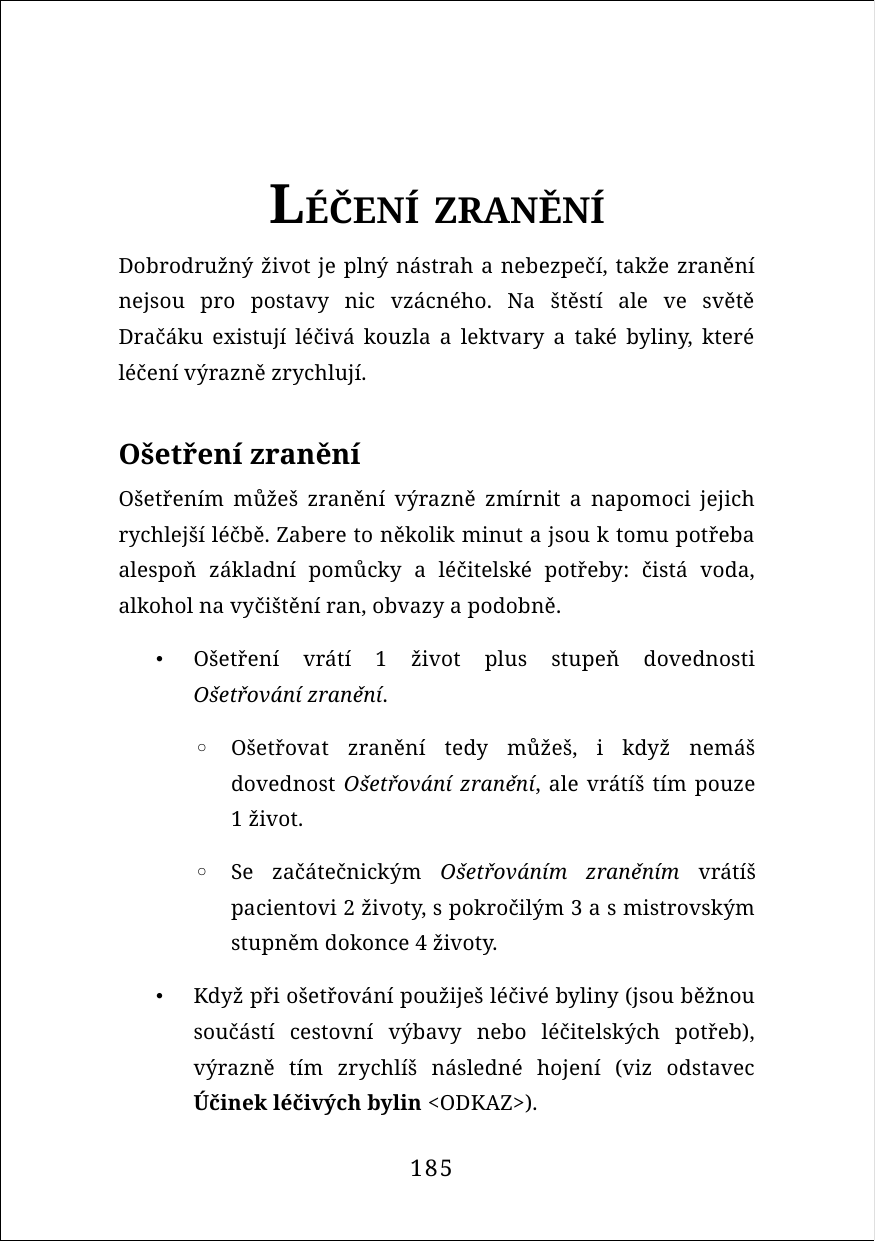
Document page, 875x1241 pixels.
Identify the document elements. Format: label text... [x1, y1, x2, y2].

subtitle Ošetření zranění [118, 434, 756, 473]
text Dobrodružný život je plný nástrah a nebezpečí, takže zranění nejsou pro postavy nic vzácného. Na štěstí ale ve světě Dračáku existují léčivá kouzla a lektvary a také byliny, které léčení výrazně zrychlují. [118, 251, 756, 386]
list Když při ošetřování použiješ léčivé byliny (jsou běžnou součástí cestovní výbavy nebo léčitelských potřeb), výrazně tím zrychlíš následné hojení (viz odstavec Účinek léčivých bylin <ODKAZ>). [156, 982, 756, 1117]
list Ošetřovat zranění tedy můžeš, i když nemáš dovednost Ošetřování zranění, ale vrátíš tím pouze 1 život. [193, 733, 756, 833]
list Ošetření vrátí 1 život plus stupeň dovednosti Ošetřování zranění. [156, 644, 756, 708]
list Se začátečnickým Ošetřováním zraněním vrátíš pacientovi 2 životy, s pokročilým 3 a s mistrovským stupněm dokonce 4 životy. [193, 857, 756, 957]
subtitle Léčení zranění [118, 166, 756, 239]
text Ošetřením můžeš zranění výrazně zmírnit a napomoci jejich rychlejší léčbě. Zabere to několik minut a jsou k tomu potřeba alespoň základní pomůcky a léčitelské potřeby: čistá voda, alkohol na vyčištění ran, obvazy a podobně. [118, 484, 756, 619]
